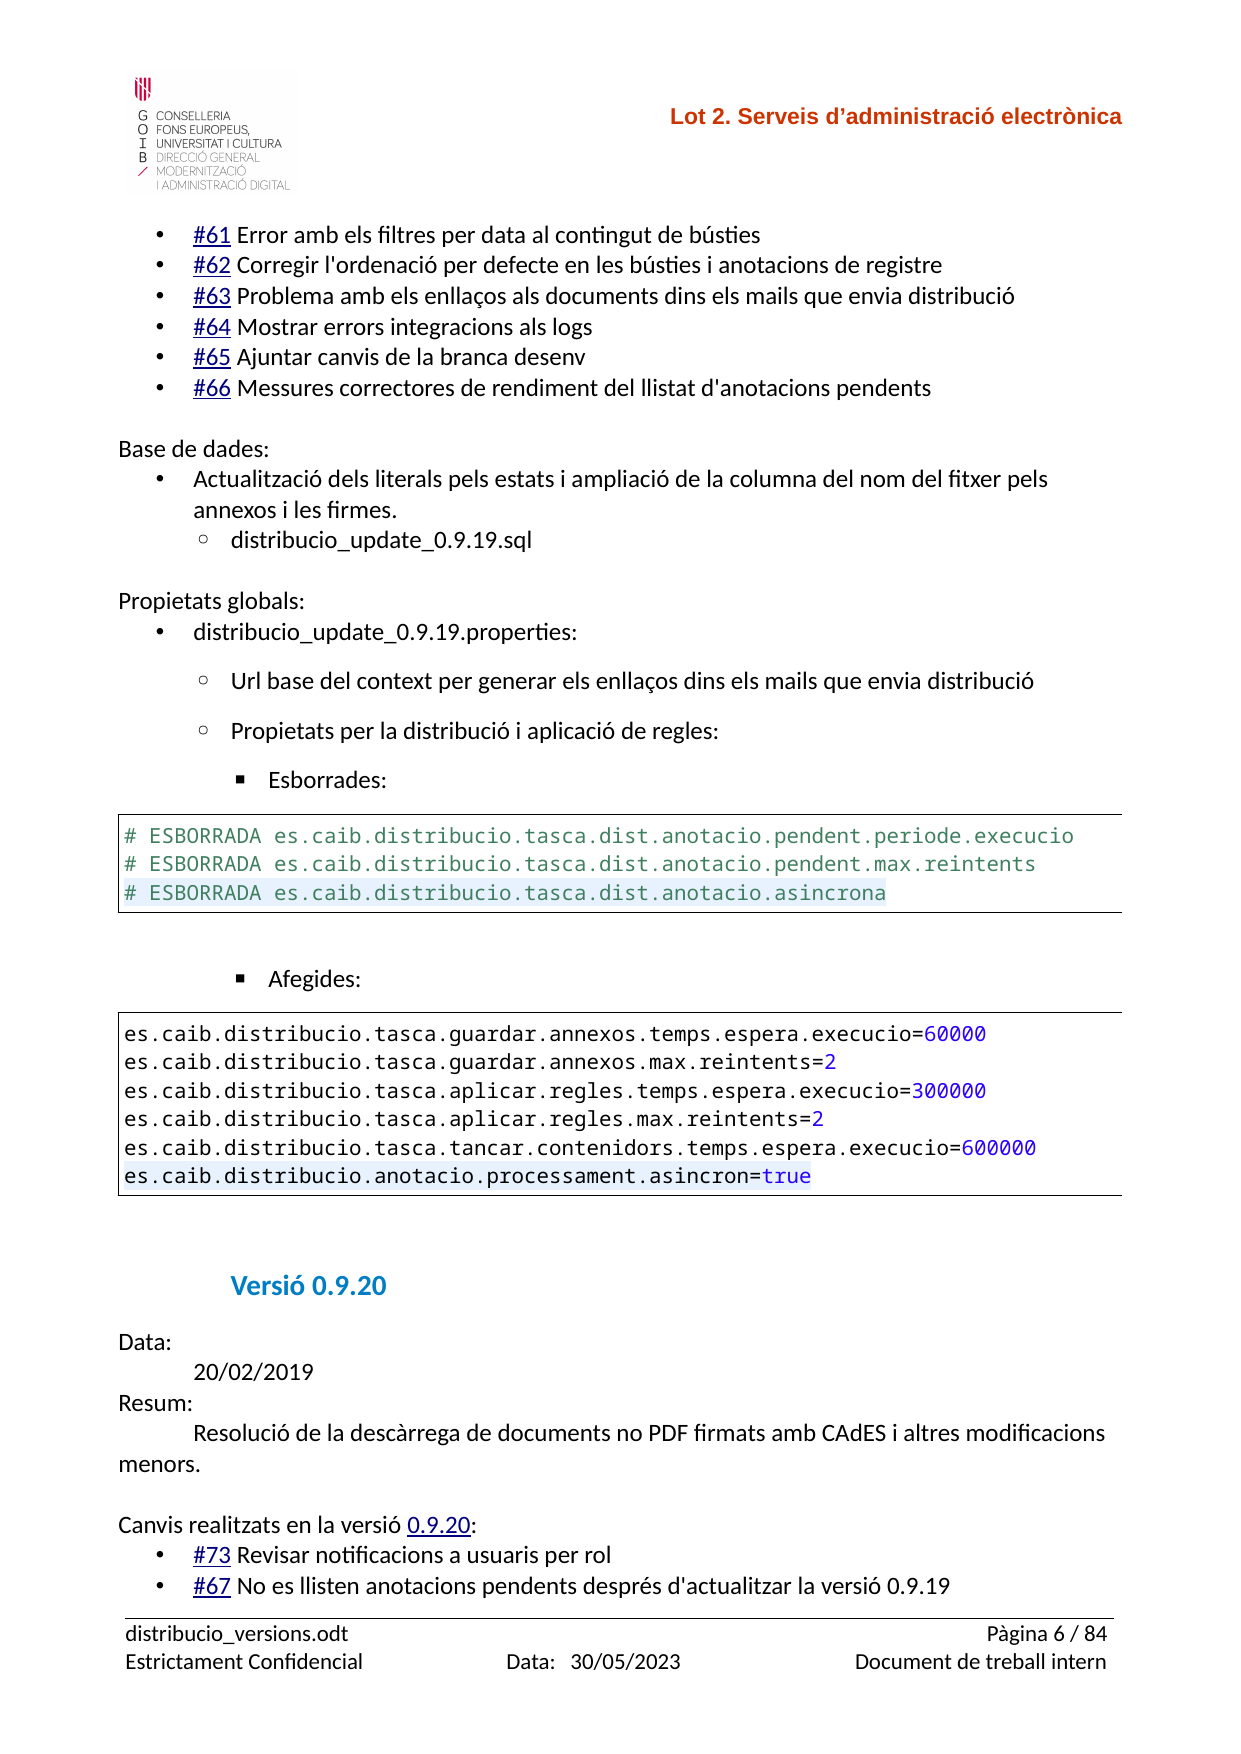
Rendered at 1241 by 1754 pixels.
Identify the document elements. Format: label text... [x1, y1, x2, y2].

list distribucio_update_0.9.19.properties: [156, 616, 1122, 646]
table_header es.caib.distribucio.tasca.guardar.annexos.temps.espera.execucio=60000 es.caib.distribucio.tasca.guardar.annexos.max.reintents=2 es.caib.distribucio.tasca.aplicar.regles.temps.espera.execucio=300000 es.caib.distribucio.tasca.aplicar.regles.max.reintents=2 es.caib.distribucio.tasca.tancar.contenidors.temps.espera.execucio=600000 es.caib.distribucio.anotacio.processament.asincron=true [119, 1013, 1122, 1195]
list distribucio_update_0.9.19.sql [193, 524, 1122, 555]
text 20/02/2019 [118, 1356, 1122, 1387]
list Actualització dels literals pels estats i ampliació de la columna del nom del fitxer pels annexos i les firmes. [156, 463, 1122, 524]
list #61 Error amb els filtres per data al contingut de bústies [156, 219, 1122, 250]
list Esborrades: [231, 765, 1122, 795]
text Resolució de la descàrrega de documents no PDF firmats amb CAdES i altres modificacions menors. [118, 1417, 1122, 1478]
subtitle Versió 0.9.20 [153, 1267, 1122, 1302]
picture [126, 70, 299, 197]
list #62 Corregir l'ordenació per defecte en les bústies i anotacions de registre [156, 250, 1122, 280]
text Base de dades: [118, 433, 1122, 463]
list #64 Mostrar errors integracions als logs [156, 311, 1122, 341]
list #63 Problema amb els enllaços als documents dins els mails que envia distribució [156, 280, 1122, 311]
table_header # ESBORRADA es.caib.distribucio.tasca.dist.anotacio.pendent.periode.execucio # ESBORRADA es.caib.distribucio.tasca.dist.anotacio.pendent.max.reintents # ESBORRADA es.caib.distribucio.tasca.dist.anotacio.asincrona [119, 815, 1122, 912]
list #73 Revisar notificacions a usuaris per rol [156, 1539, 1122, 1570]
text Canvis realitzats en la versió 0.9.20: [118, 1509, 1122, 1539]
list Afegides: [231, 963, 1122, 993]
text Resum: [118, 1387, 1122, 1417]
text Data: [118, 1326, 1122, 1356]
list #66 Messures correctores de rendiment del llistat d'anotacions pendents [156, 372, 1122, 402]
list Url base del context per generar els enllaços dins els mails que envia distribució [193, 666, 1122, 696]
text Propietats globals: [118, 585, 1122, 616]
list #65 Ajuntar canvis de la branca desenv [156, 341, 1122, 372]
list #67 No es llisten anotacions pendents després d'actualitzar la versió 0.9.19 [156, 1570, 1122, 1601]
list Propietats per la distribució i aplicació de regles: [193, 715, 1122, 746]
